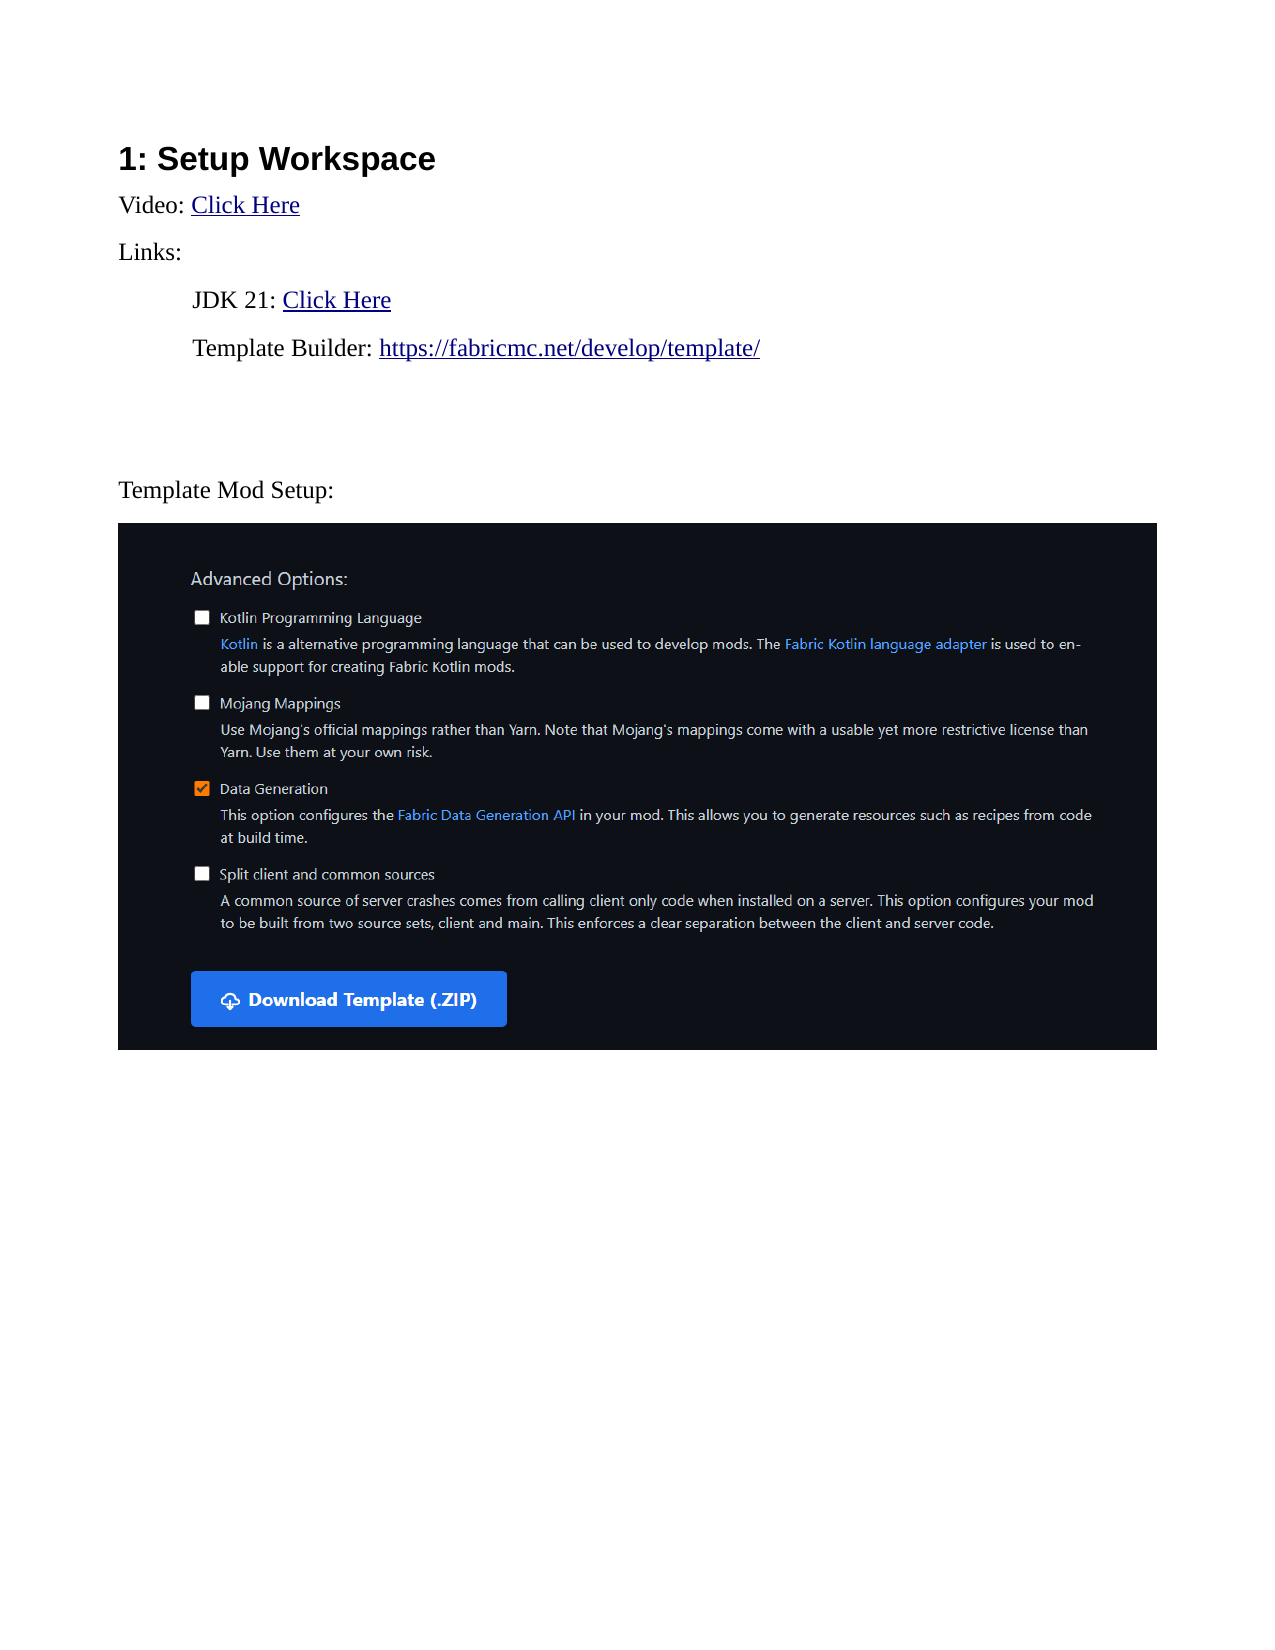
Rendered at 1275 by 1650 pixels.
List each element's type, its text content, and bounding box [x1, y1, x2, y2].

text Template Builder: https://fabricmc.net/develop/template/ [118, 333, 1157, 361]
text Template Mod Setup: [118, 476, 1157, 504]
text Video: Click Here [118, 190, 1157, 219]
picture [118, 523, 1157, 1050]
text JDK 21: Click Here [118, 285, 1157, 314]
text Links: [118, 237, 1157, 266]
subtitle 1: Setup Workspace [118, 139, 1157, 177]
